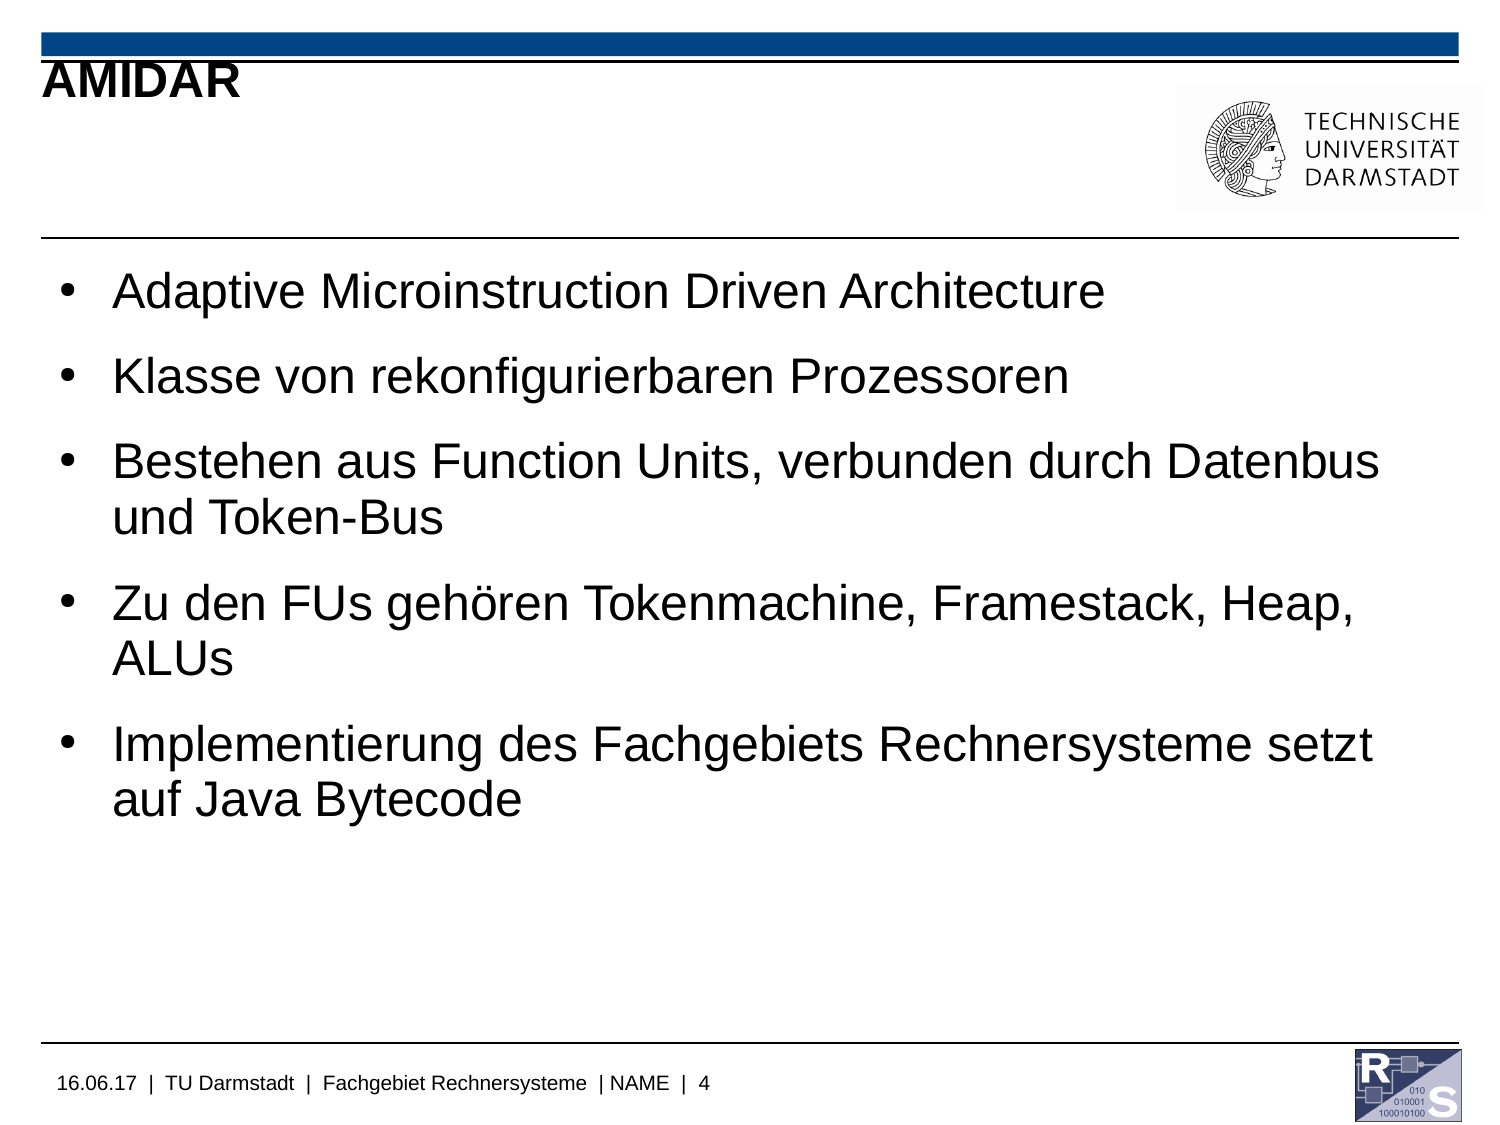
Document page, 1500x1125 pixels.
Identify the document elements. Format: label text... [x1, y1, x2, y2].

list Adaptive Microinstruction Driven Architecture Klasse von rekonfigurierbaren Prozessoren Bestehen aus Function Units, verbunden durch Datenbus und Token-Bus Zu den FUs gehören Tokenmachine, Framestack, Heap, ALUs Implementierung des Fachgebiets Rechnersysteme setzt auf Java Bytecode [41, 263, 1455, 1032]
title AMIDAR [41, 5, 1131, 156]
picture [1355, 1049, 1462, 1122]
